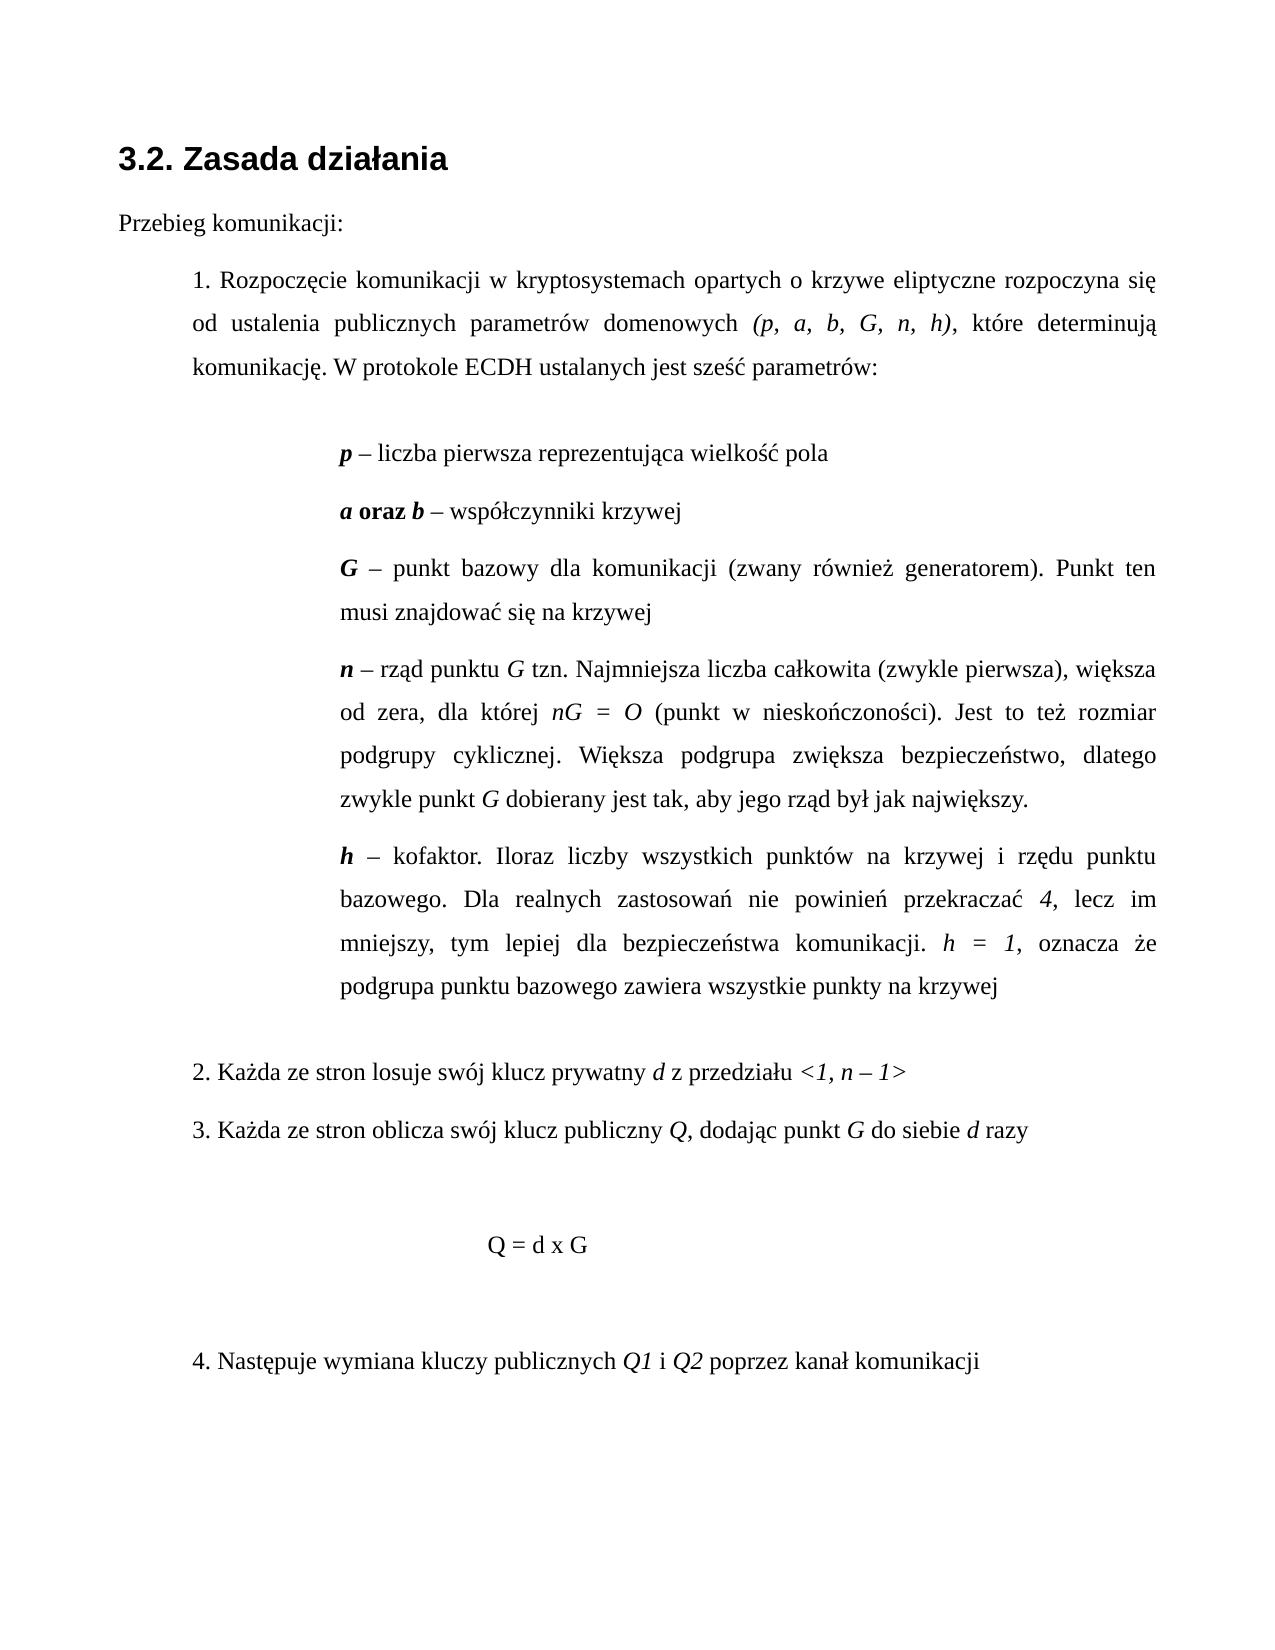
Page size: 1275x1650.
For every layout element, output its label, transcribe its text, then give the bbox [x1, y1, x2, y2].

subtitle 3.2. Zasada działania [118, 139, 1157, 178]
text n – rząd punktu G tzn. Najmniejsza liczba całkowita (zwykle pierwsza), większa od zera, dla której nG = O (punkt w nieskończoności). Jest to też rozmiar podgrupy cyklicznej. Większa podgrupa zwiększa bezpieczeństwo, dlatego zwykle punkt G dobierany jest tak, aby jego rząd był jak największy. [340, 654, 1157, 812]
text p – liczba pierwsza reprezentująca wielkość pola [340, 438, 1157, 467]
text 3. Każda ze stron oblicza swój klucz publiczny Q, dodając punkt G do siebie d razy [192, 1115, 1157, 1144]
text 1. Rozpoczęcie komunikacji w kryptosystemach opartych o krzywe eliptyczne rozpoczyna się od ustalenia publicznych parametrów domenowych (p, a, b, G, n, h), które determinują komunikację. W protokole ECDH ustalanych jest sześć parametrów: [192, 265, 1157, 380]
text Q = d x G [487, 1230, 1157, 1259]
text h – kofaktor. Iloraz liczby wszystkich punktów na krzywej i rzędu punktu bazowego. Dla realnych zastosowań nie powinień przekraczać 4, lecz im mniejszy, tym lepiej dla bezpieczeństwa komunikacji. h = 1, oznacza że podgrupa punktu bazowego zawiera wszystkie punkty na krzywej [340, 841, 1157, 999]
text 2. Każda ze stron losuje swój klucz prywatny d z przedziału <1, n – 1> [192, 1057, 1157, 1086]
text a oraz b – współczynniki krzywej [340, 496, 1157, 524]
text Przebieg komunikacji: [118, 208, 1157, 236]
text G – punkt bazowy dla komunikacji (zwany również generatorem). Punkt ten musi znajdować się na krzywej [340, 553, 1157, 625]
text 4. Następuje wymiana kluczy publicznych Q1 i Q2 poprzez kanał komunikacji [192, 1346, 1157, 1374]
